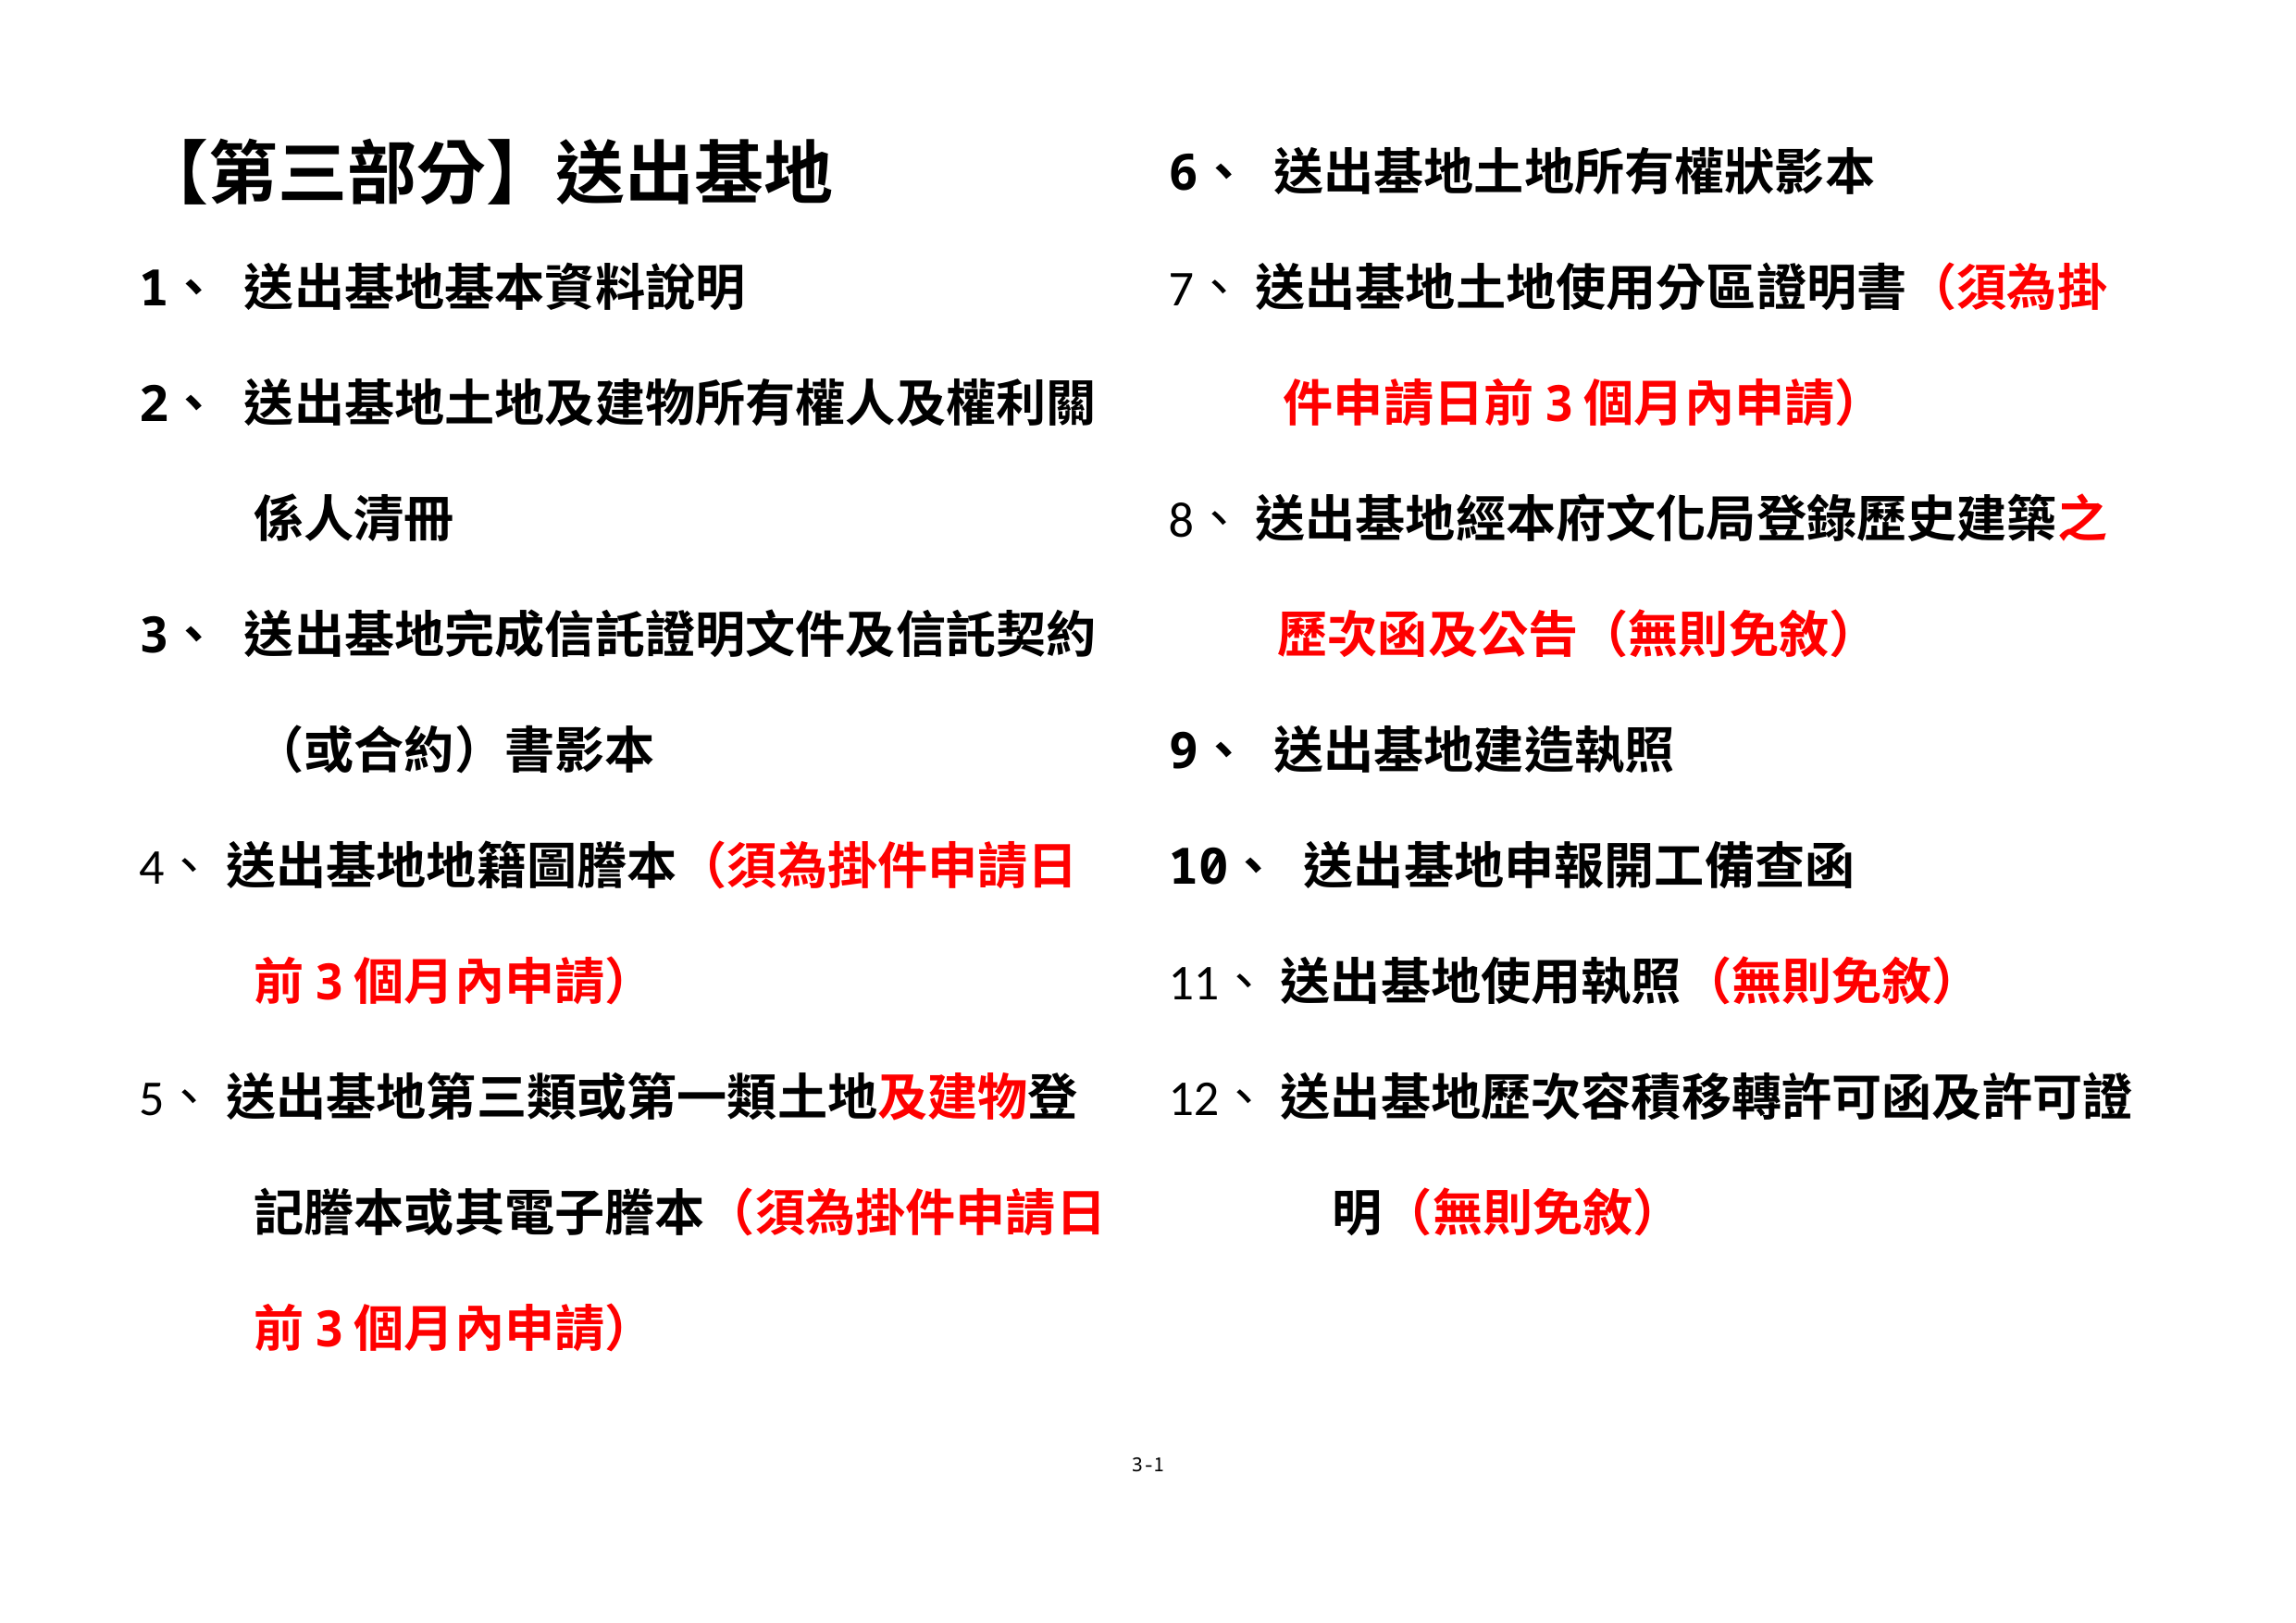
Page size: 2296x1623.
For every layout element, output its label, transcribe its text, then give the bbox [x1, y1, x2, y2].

list 送出基地土地所有權狀影本 [1168, 101, 2156, 217]
list 送出基地歷次容積移轉許可函及許可證明（無則免敘） [1168, 1026, 2156, 1258]
list 送出基地完成信託證明文件及信託契約（或合約）書影本 [139, 564, 1127, 795]
list 送出基地經本府文化局登錄歷史建築之歷次函及公告（無則免敘） [1168, 448, 2156, 679]
list 送出基地申報開工備查函 [1168, 795, 2156, 911]
list 送出基地土地使用分區證明書（須為掛件申請日前3個月內申請） [1168, 217, 2156, 448]
list 送出基地地籍圖謄本（須為掛件申請日前3個月內申請） [139, 795, 1127, 1026]
list 送出基地使用執照（無則免敘） [1168, 911, 2156, 1026]
list 送出基地第三類或第一類土地及建物登記謄本或其電子謄本（須為掛件申請日前3個月內申請） [139, 1026, 1127, 1373]
text 【第三部分】送出基地 [139, 101, 1127, 217]
list 送出基地土地及建物所有權人及權利關係人清冊 [139, 332, 1127, 564]
list 送出基地建造執照 [1168, 679, 2156, 795]
list 送出基地基本資料說明 [139, 217, 1127, 332]
